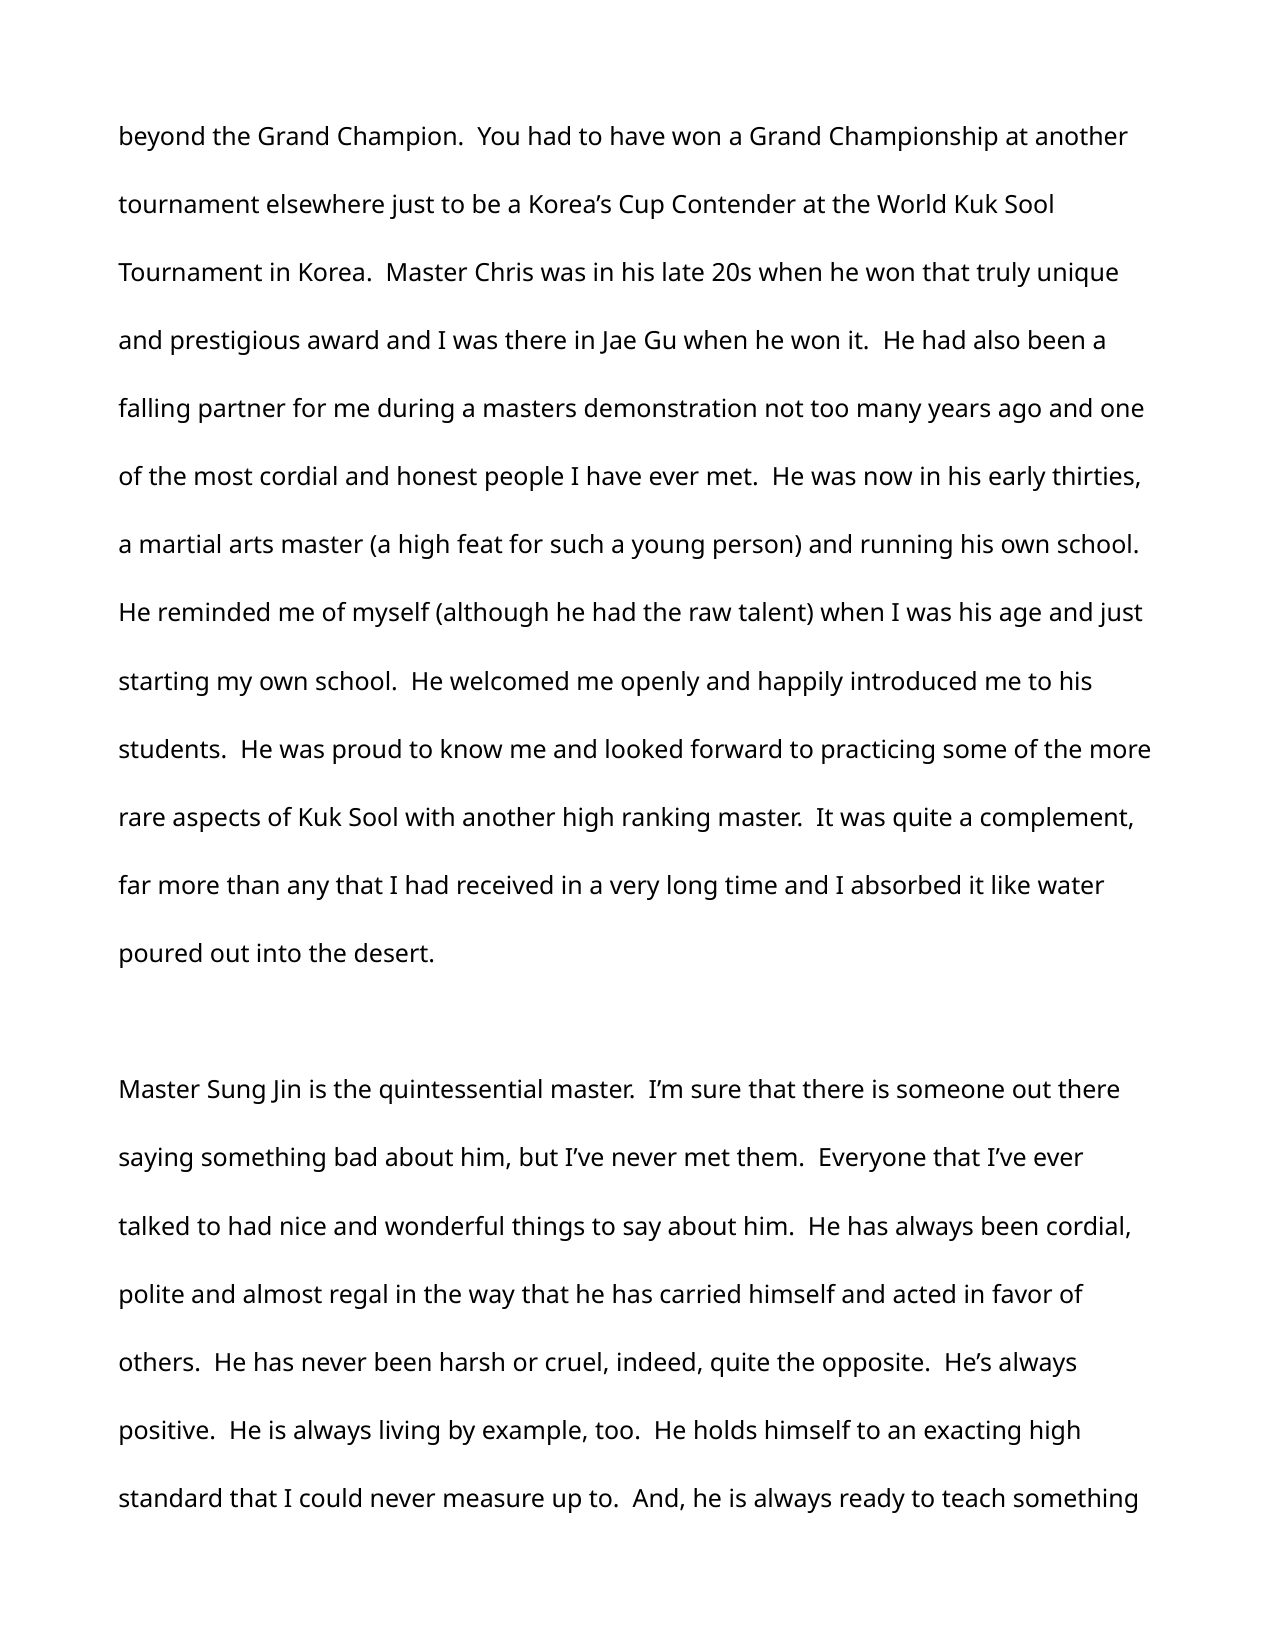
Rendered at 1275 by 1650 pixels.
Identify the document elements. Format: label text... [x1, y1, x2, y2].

text Master Sung Jin is the quintessential master. I’m sure that there is someone out there saying something bad about him, but I’ve never met them. Everyone that I’ve ever talked to had nice and wonderful things to say about him. He has always been cordial, polite and almost regal in the way that he has carried himself and acted in favor of others. He has never been harsh or cruel, indeed, quite the opposite. He’s always positive. He is always living by example, too. He holds himself to an exacting high standard that I could never measure up to. And, he is always ready to teach something [118, 1072, 1157, 1515]
text beyond the Grand Champion. You had to have won a Grand Championship at another tournament elsewhere just to be a Korea’s Cup Contender at the World Kuk Sool Tournament in Korea. Master Chris was in his late 20s when he won that truly unique and prestigious award and I was there in Jae Gu when he won it. He had also been a falling partner for me during a masters demonstration not too many years ago and one of the most cordial and honest people I have ever met. He was now in his early thirties, a martial arts master (a high feat for such a young person) and running his own school. He reminded me of myself (although he had the raw talent) when I was his age and just starting my own school. He welcomed me openly and happily introduced me to his students. He was proud to know me and looked forward to practicing some of the more rare aspects of Kuk Sool with another high ranking master. It was quite a complement, far more than any that I had received in a very long time and I absorbed it like water poured out into the desert. [118, 118, 1157, 970]
